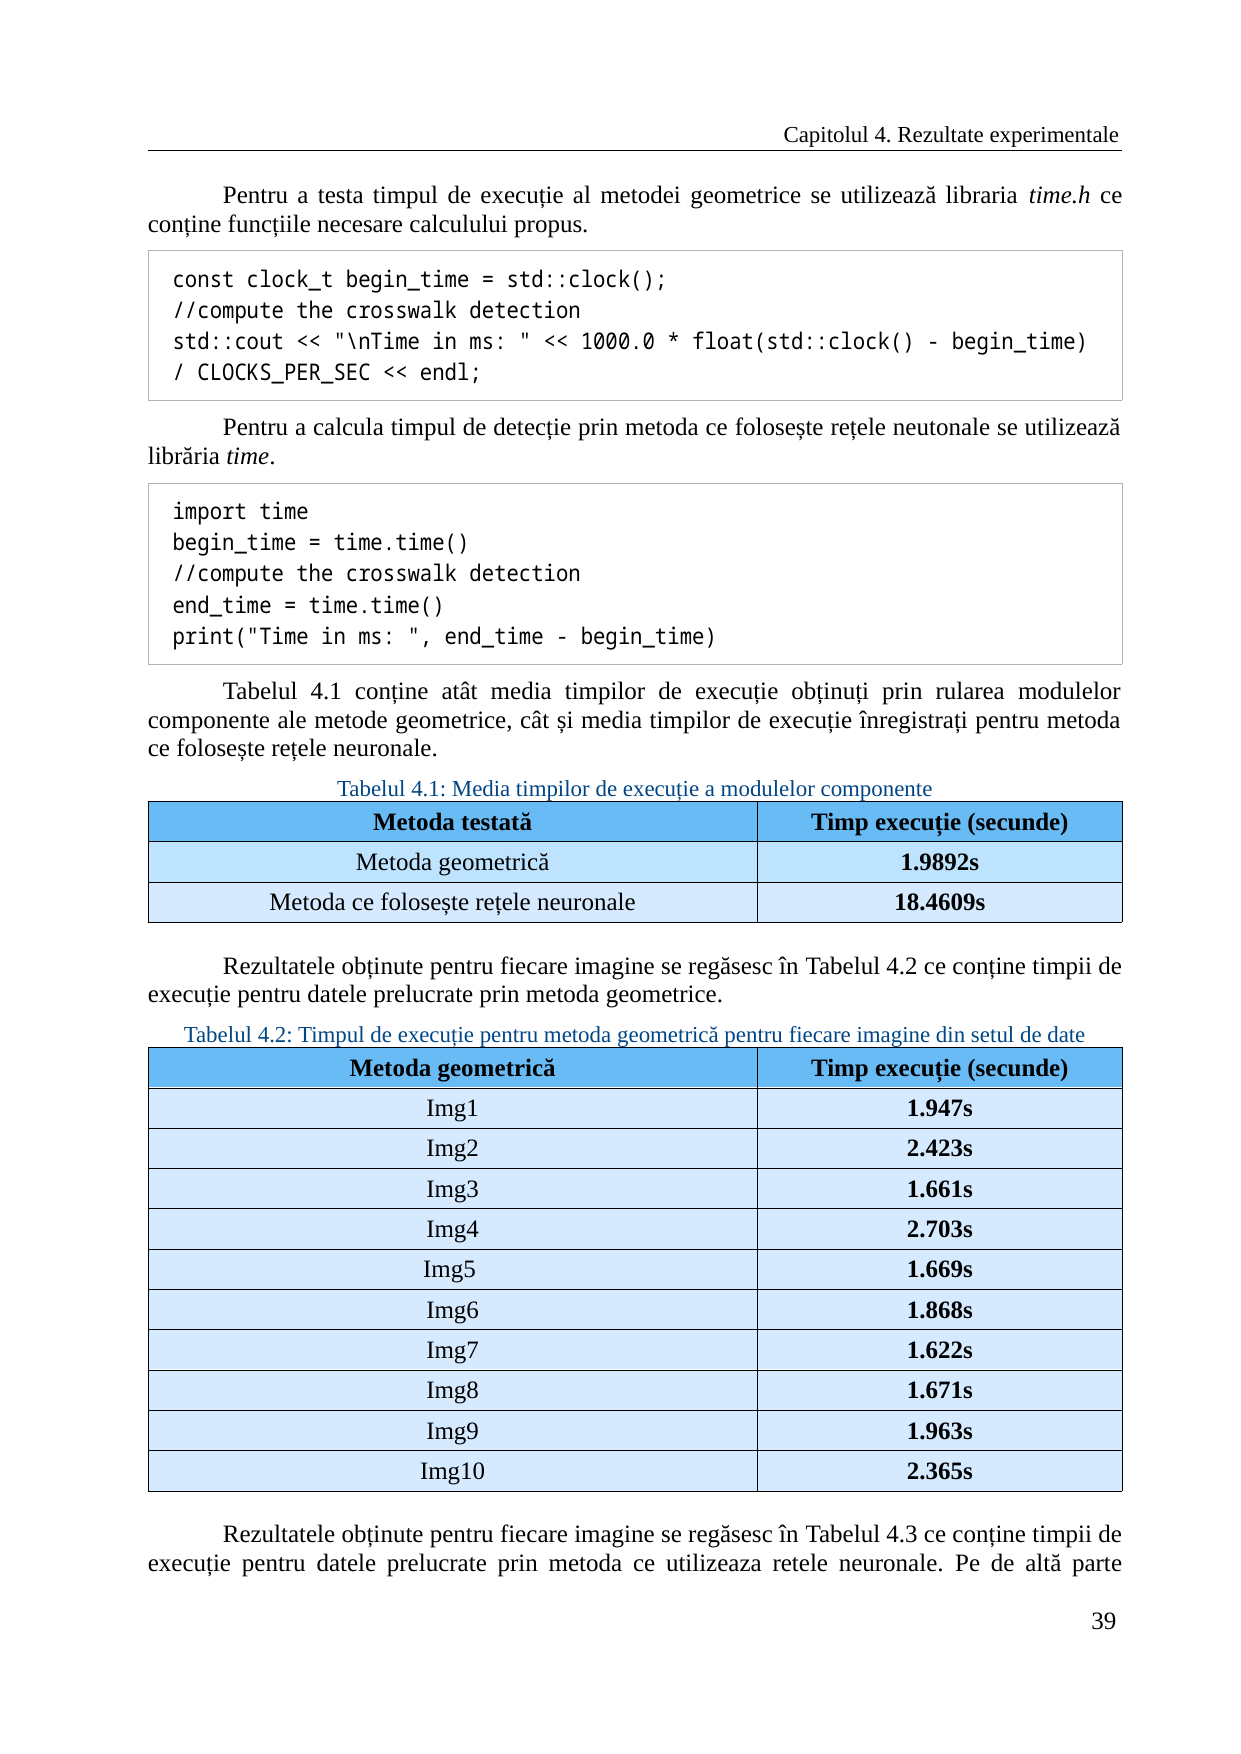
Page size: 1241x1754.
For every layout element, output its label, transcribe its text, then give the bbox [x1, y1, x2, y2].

text Tabelul 4.1 conține atât media timpilor de execuție obținuți prin rularea modulelor componente ale metode geometrice, cât și media timpilor de execuție înregistrați pentru metoda ce folosește rețele neuronale. [148, 676, 1122, 762]
table_cell Img5 [149, 1250, 757, 1289]
text import time [149, 484, 1122, 514]
text Rezultatele obținute pentru fiecare imagine se regăsesc în Tabelul 4.2 ce conține timpii de execuție pentru datele prelucrate prin metoda geometrice. [148, 951, 1122, 1008]
table_cell 2.703s [758, 1209, 1122, 1249]
table_cell 2.423s [758, 1129, 1122, 1168]
text //compute the crosswalk detection [149, 545, 1122, 576]
table_header Metoda testată [149, 802, 757, 841]
table_cell Metoda ce folosește rețele neuronale [149, 883, 757, 922]
table_cell 1.669s [758, 1250, 1122, 1289]
text end_time = time.time() print("Time in ms: ", end_time - begin_time) [149, 576, 1122, 664]
text Rezultatele obținute pentru fiecare imagine se regăsesc în Tabelul 4.3 ce conține timpii de execuție pentru datele prelucrate prin metoda ce utilizeaza retele neuronale. Pe de altă parte [148, 1519, 1122, 1577]
table_cell Img10 [149, 1451, 757, 1491]
table_cell Img2 [149, 1129, 757, 1168]
table_header Metoda geometrică [149, 1048, 757, 1087]
table_cell 1.661s [758, 1169, 1122, 1208]
text const clock_t begin_time = std::clock(); [149, 251, 1122, 281]
text Pentru a testa timpul de execuție al metodei geometrice se utilizează libraria time.h ce conține funcțiile necesare calculului propus. [148, 180, 1122, 238]
table_cell Img8 [149, 1371, 757, 1410]
table_cell Img4 [149, 1209, 757, 1249]
table_cell 2.365s [758, 1451, 1122, 1491]
table_header Timp execuție (secunde) [758, 1048, 1122, 1087]
table_header Timp execuție (secunde) [758, 802, 1122, 841]
table_cell Img6 [149, 1290, 757, 1329]
table_cell 1.671s [758, 1371, 1122, 1410]
text Pentru a calcula timpul de detecție prin metoda ce folosește rețele neutonale se utilizează librăria time. [148, 412, 1122, 470]
table_cell Img7 [149, 1330, 757, 1369]
table_cell 1.868s [758, 1290, 1122, 1329]
table_cell 1.963s [758, 1411, 1122, 1450]
table_cell 1.947s [758, 1089, 1122, 1128]
table_cell Img1 [149, 1089, 757, 1128]
table_cell 18.4609s [758, 883, 1122, 922]
table_cell Img9 [149, 1411, 757, 1450]
table_cell Img3 [149, 1169, 757, 1208]
text begin_time = time.time() [149, 514, 1122, 545]
text std::cout << "\nTime in ms: " << 1000.0 * float(std::clock() - begin_time) / CLOCKS_PER_SEC << endl; [149, 313, 1122, 400]
table_cell Metoda geometrică [149, 842, 757, 882]
table_cell 1.622s [758, 1330, 1122, 1369]
text Tabelul 4.1: Media timpilor de execuție a modulelor componente [148, 775, 1122, 801]
text Tabelul 4.2: Timpul de execuție pentru metoda geometrică pentru fiecare imagine din setul de date [148, 1021, 1122, 1047]
table_cell 1.9892s [758, 842, 1122, 882]
text //compute the crosswalk detection [149, 281, 1122, 313]
